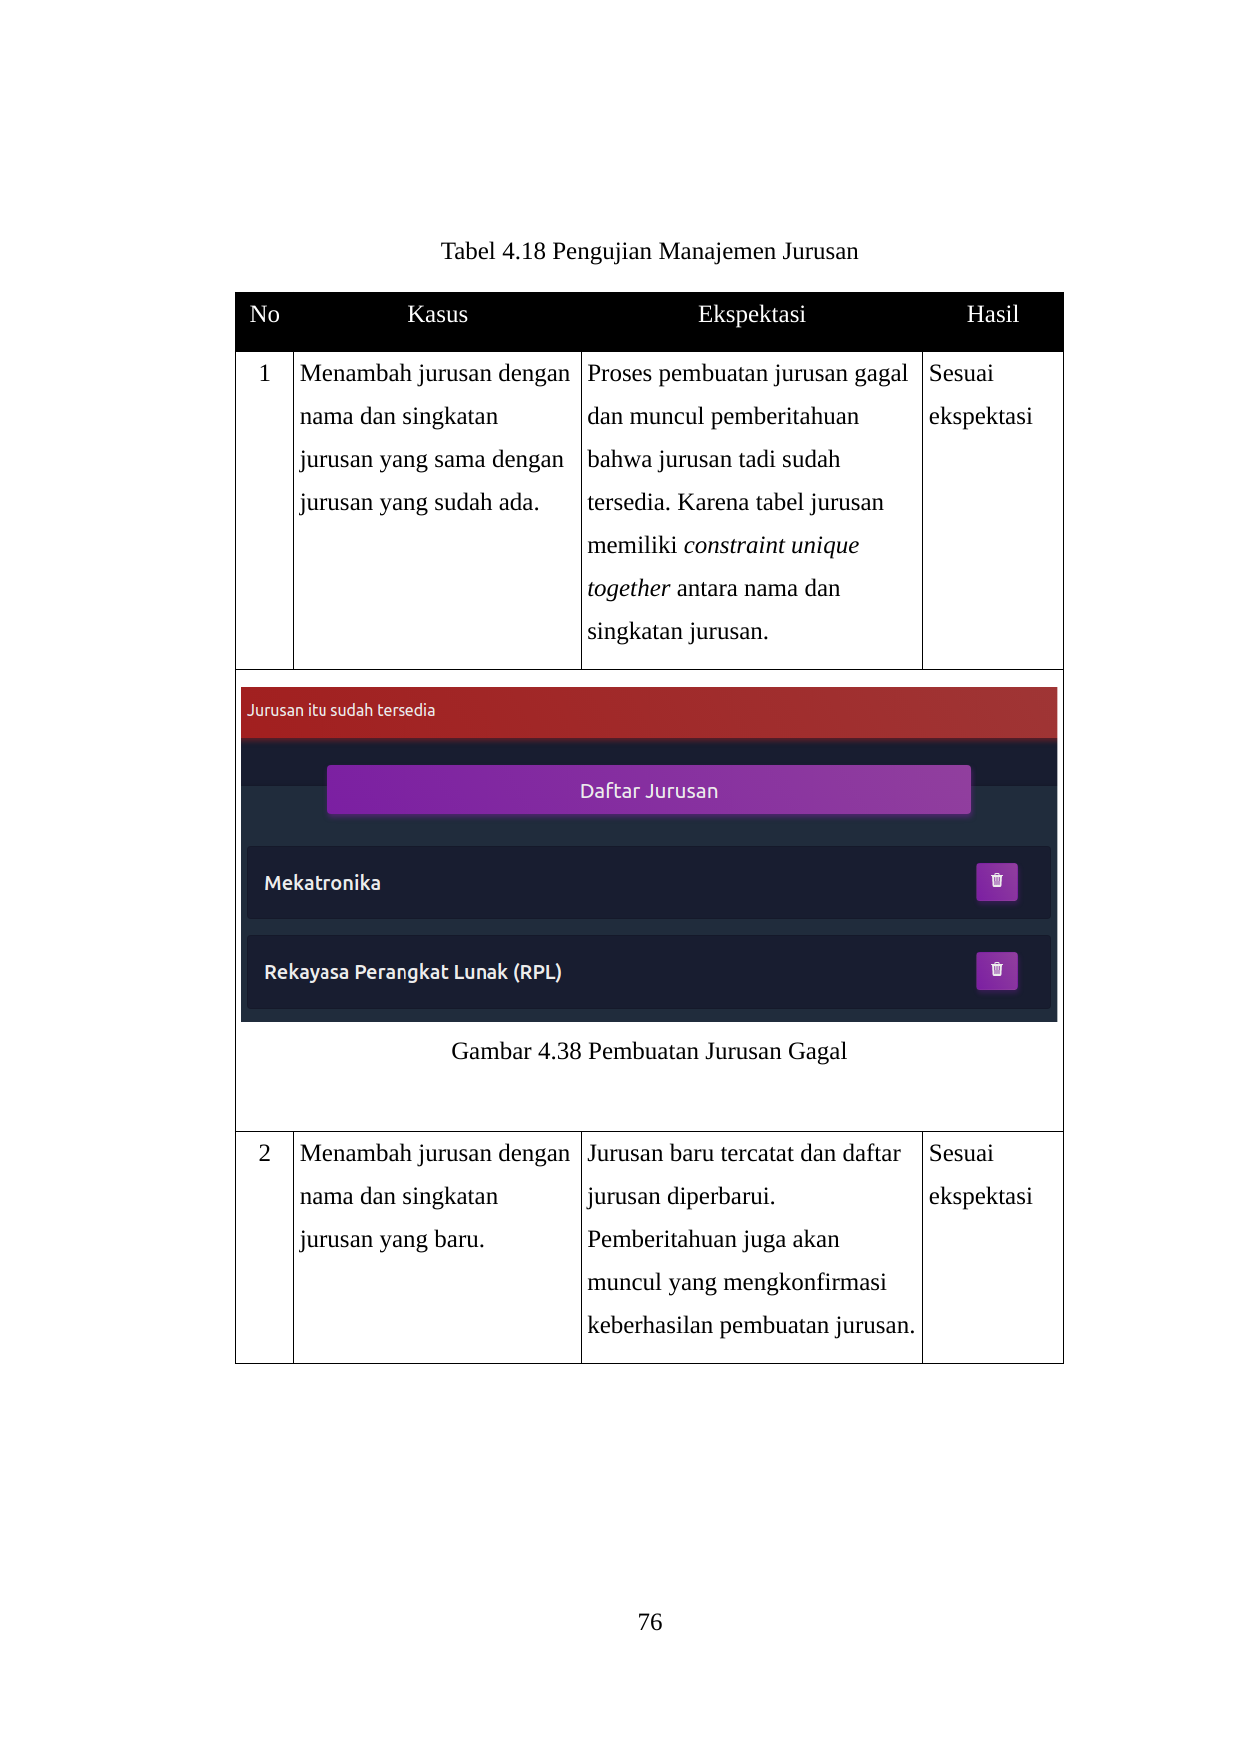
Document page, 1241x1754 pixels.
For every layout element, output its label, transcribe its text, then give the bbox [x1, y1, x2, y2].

table_header Hasil [923, 293, 1063, 351]
table_cell 1 [236, 352, 293, 668]
table_cell [236, 670, 1063, 1131]
table_cell Sesuai ekspektasi [923, 1132, 1063, 1362]
table_cell Menambah jurusan dengan nama dan singkatan jurusan yang sama dengan jurusan yang sudah ada. [294, 352, 581, 668]
picture [241, 687, 1058, 1022]
table_cell Sesuai ekspektasi [923, 352, 1063, 668]
table_cell Jurusan baru tercatat dan daftar jurusan diperbarui. Pemberitahuan juga akan muncul yang mengkonfirmasi keberhasilan pembuatan jurusan. [582, 1132, 922, 1362]
table_header No [236, 293, 293, 351]
table_cell 2 [236, 1132, 293, 1362]
table_header Kasus [294, 293, 581, 351]
text Tabel 4.18 Pengujian Manajemen Jurusan [236, 236, 1063, 265]
table_header Ekspektasi [582, 293, 922, 351]
table_cell Menambah jurusan dengan nama dan singkatan jurusan yang baru. [294, 1132, 581, 1362]
table_cell Proses pembuatan jurusan gagal dan muncul pemberitahuan bahwa jurusan tadi sudah tersedia. Karena tabel jurusan memiliki constraint unique together antara nama dan singkatan jurusan. [582, 352, 922, 668]
